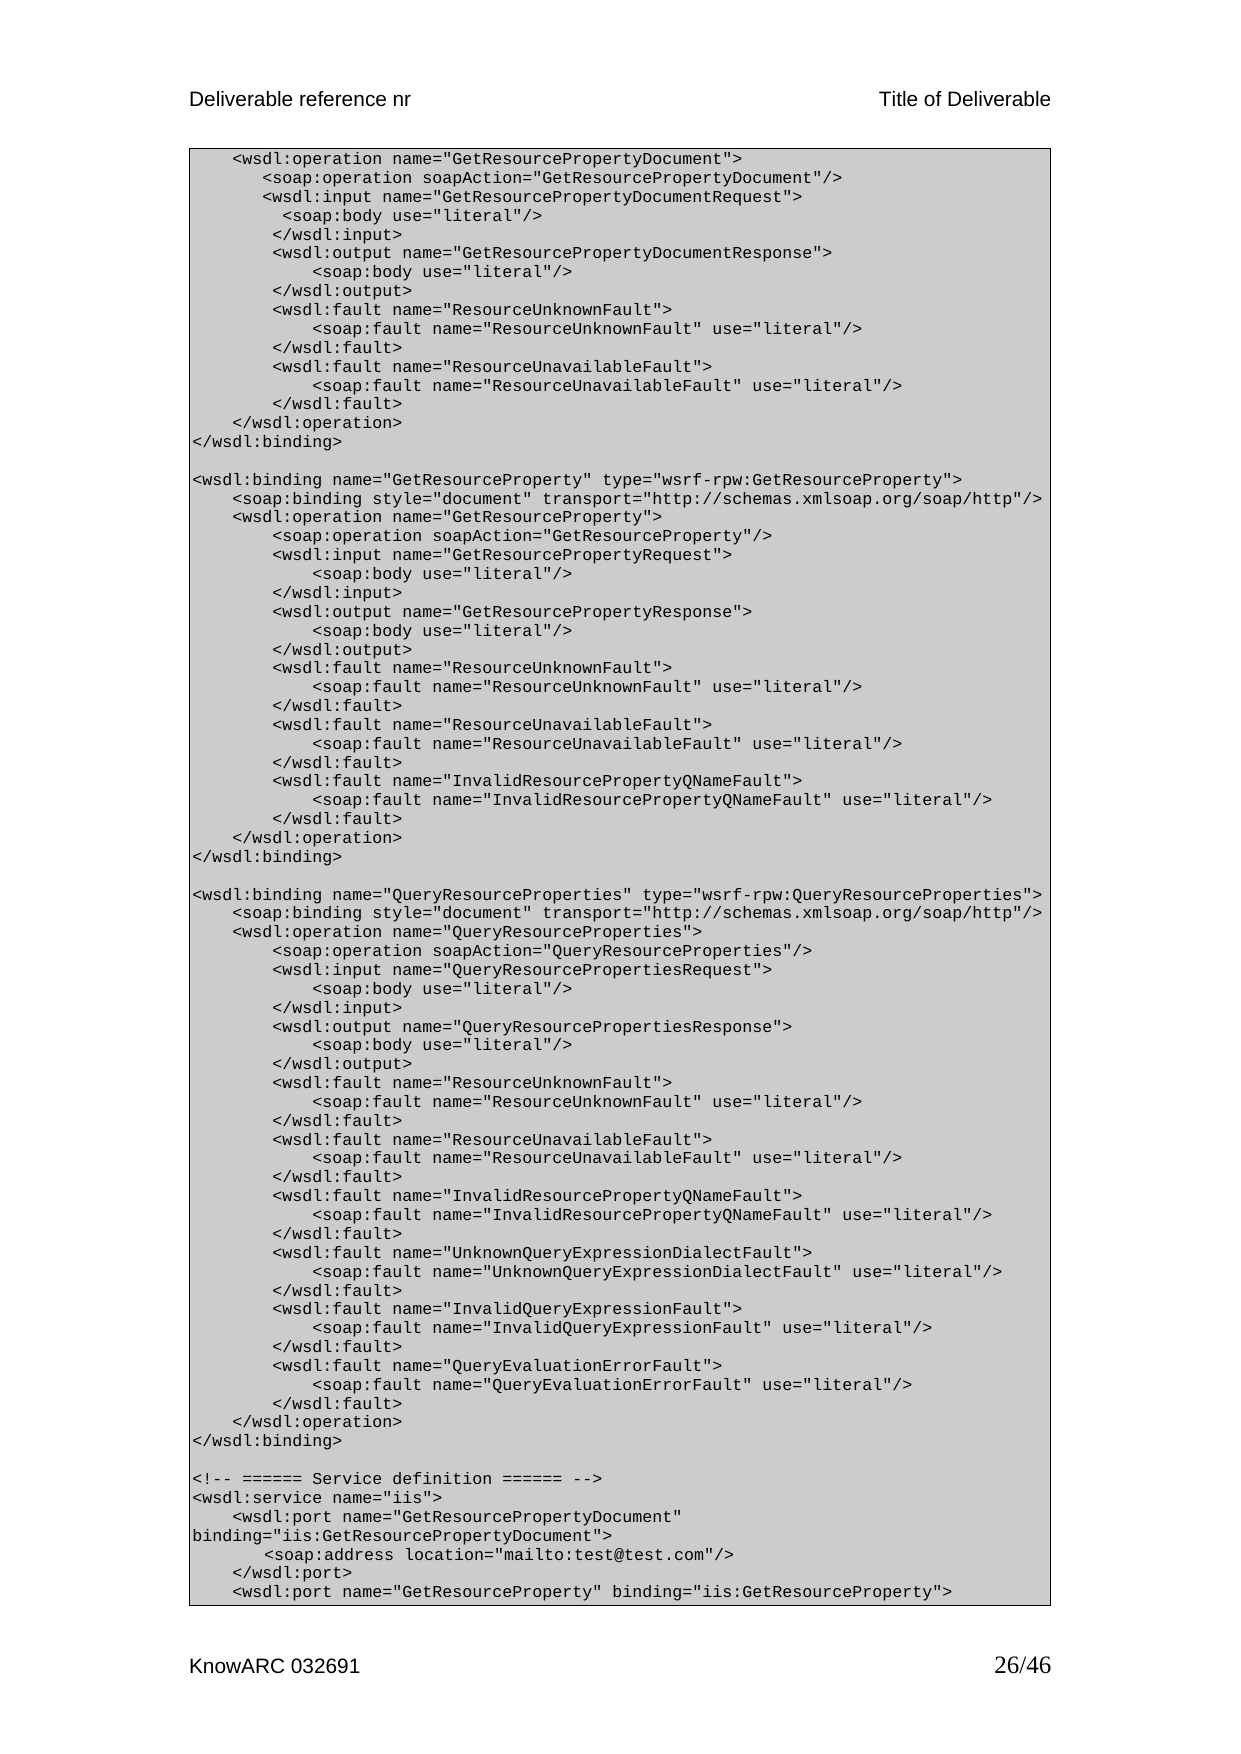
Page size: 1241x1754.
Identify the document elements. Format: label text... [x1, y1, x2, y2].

text <soap:fault name="InvalidQueryExpressionFault" use="literal"/> [190, 1317, 1050, 1336]
text </wsdl:output> [190, 1053, 1050, 1072]
text <wsdl:fault name="UnknownQueryExpressionDialectFault"> [190, 1241, 1050, 1260]
text <wsdl:port name="GetResourcePropertyDocument" binding="iis:GetResourcePropertyDocument"> [190, 1505, 1050, 1543]
text <soap:operation soapAction="QueryResourceProperties"/> [190, 939, 1050, 958]
text </wsdl:input> [190, 581, 1050, 600]
text <soap:binding style="document" transport="http://schemas.xmlsoap.org/soap/http"/> [190, 487, 1050, 506]
text </wsdl:fault> [190, 336, 1050, 355]
text <soap:fault name="InvalidResourcePropertyQNameFault" use="literal"/> [190, 1203, 1050, 1222]
text </wsdl:port> [190, 1562, 1050, 1581]
text <soap:body use="literal"/> [190, 1034, 1050, 1053]
text <wsdl:binding name="QueryResourceProperties" type="wsrf-rpw:QueryResourceProperties"> [190, 883, 1050, 902]
text </wsdl:operation> [190, 826, 1050, 845]
text </wsdl:fault> [190, 751, 1050, 770]
text </wsdl:fault> [190, 393, 1050, 412]
text <wsdl:fault name="InvalidResourcePropertyQNameFault"> [190, 770, 1050, 789]
text <wsdl:fault name="ResourceUnknownFault"> [190, 298, 1050, 317]
text <soap:fault name="ResourceUnknownFault" use="literal"/> [190, 676, 1050, 694]
text </wsdl:binding> [190, 845, 1050, 864]
text <soap:fault name="UnknownQueryExpressionDialectFault" use="literal"/> [190, 1260, 1050, 1279]
text <soap:fault name="ResourceUnavailableFault" use="literal"/> [190, 732, 1050, 751]
text <soap:fault name="QueryEvaluationErrorFault" use="literal"/> [190, 1373, 1050, 1392]
text <wsdl:fault name="QueryEvaluationErrorFault"> [190, 1354, 1050, 1373]
text <soap:address location="mailto:test@test.com"/> [190, 1543, 1050, 1562]
text <soap:operation soapAction="GetResourcePropertyDocument"/> [190, 167, 1050, 185]
text <wsdl:fault name="ResourceUnavailableFault"> [190, 1128, 1050, 1147]
text <soap:body use="literal"/> [190, 204, 1050, 223]
text <soap:body use="literal"/> [190, 261, 1050, 280]
text <wsdl:service name="iis"> [190, 1486, 1050, 1505]
text <soap:fault name="ResourceUnavailableFault" use="literal"/> [190, 374, 1050, 393]
text </wsdl:fault> [190, 1222, 1050, 1241]
text </wsdl:fault> [190, 808, 1050, 826]
text <wsdl:fault name="InvalidResourcePropertyQNameFault"> [190, 1185, 1050, 1203]
text <wsdl:operation name="QueryResourceProperties"> [190, 921, 1050, 939]
text <wsdl:fault name="ResourceUnavailableFault"> [190, 713, 1050, 732]
text </wsdl:input> [190, 996, 1050, 1015]
text </wsdl:fault> [190, 1109, 1050, 1128]
text <wsdl:output name="GetResourcePropertyDocumentResponse"> [190, 242, 1050, 261]
text </wsdl:fault> [190, 1279, 1050, 1298]
text <soap:fault name="ResourceUnavailableFault" use="literal"/> [190, 1147, 1050, 1166]
text <wsdl:operation name="GetResourcePropertyDocument"> [190, 149, 1050, 167]
text <wsdl:fault name="ResourceUnknownFault"> [190, 1072, 1050, 1090]
text </wsdl:operation> [190, 412, 1050, 431]
text <soap:fault name="InvalidResourcePropertyQNameFault" use="literal"/> [190, 789, 1050, 808]
text <wsdl:binding name="GetResourceProperty" type="wsrf-rpw:GetResourceProperty"> [190, 468, 1050, 487]
text </wsdl:binding> [190, 1430, 1050, 1449]
text <wsdl:fault name="ResourceUnavailableFault"> [190, 355, 1050, 374]
text <wsdl:operation name="GetResourceProperty"> [190, 506, 1050, 525]
text </wsdl:output> [190, 638, 1050, 657]
text <wsdl:input name="GetResourcePropertyRequest"> [190, 544, 1050, 562]
text </wsdl:operation> [190, 1411, 1050, 1430]
text <soap:operation soapAction="GetResourceProperty"/> [190, 525, 1050, 544]
text </wsdl:binding> [190, 431, 1050, 449]
text </wsdl:fault> [190, 1166, 1050, 1185]
text <soap:binding style="document" transport="http://schemas.xmlsoap.org/soap/http"/> [190, 902, 1050, 921]
text <wsdl:port name="GetResourceProperty" binding="iis:GetResourceProperty"> [190, 1581, 1050, 1605]
text <soap:body use="literal"/> [190, 619, 1050, 638]
text <wsdl:input name="GetResourcePropertyDocumentRequest"> [190, 185, 1050, 204]
text <soap:fault name="ResourceUnknownFault" use="literal"/> [190, 317, 1050, 336]
text <wsdl:output name="QueryResourcePropertiesResponse"> [190, 1015, 1050, 1034]
text </wsdl:fault> [190, 1336, 1050, 1354]
text </wsdl:output> [190, 280, 1050, 298]
text <soap:body use="literal"/> [190, 562, 1050, 581]
text <soap:body use="literal"/> [190, 977, 1050, 996]
text </wsdl:input> [190, 223, 1050, 242]
text <wsdl:fault name="InvalidQueryExpressionFault"> [190, 1298, 1050, 1317]
text <!-- ====== Service definition ====== --> [190, 1467, 1050, 1486]
text <wsdl:output name="GetResourcePropertyResponse"> [190, 600, 1050, 619]
text </wsdl:fault> [190, 1392, 1050, 1411]
text <soap:fault name="ResourceUnknownFault" use="literal"/> [190, 1090, 1050, 1109]
text </wsdl:fault> [190, 694, 1050, 713]
text <wsdl:fault name="ResourceUnknownFault"> [190, 657, 1050, 676]
text <wsdl:input name="QueryResourcePropertiesRequest"> [190, 958, 1050, 977]
